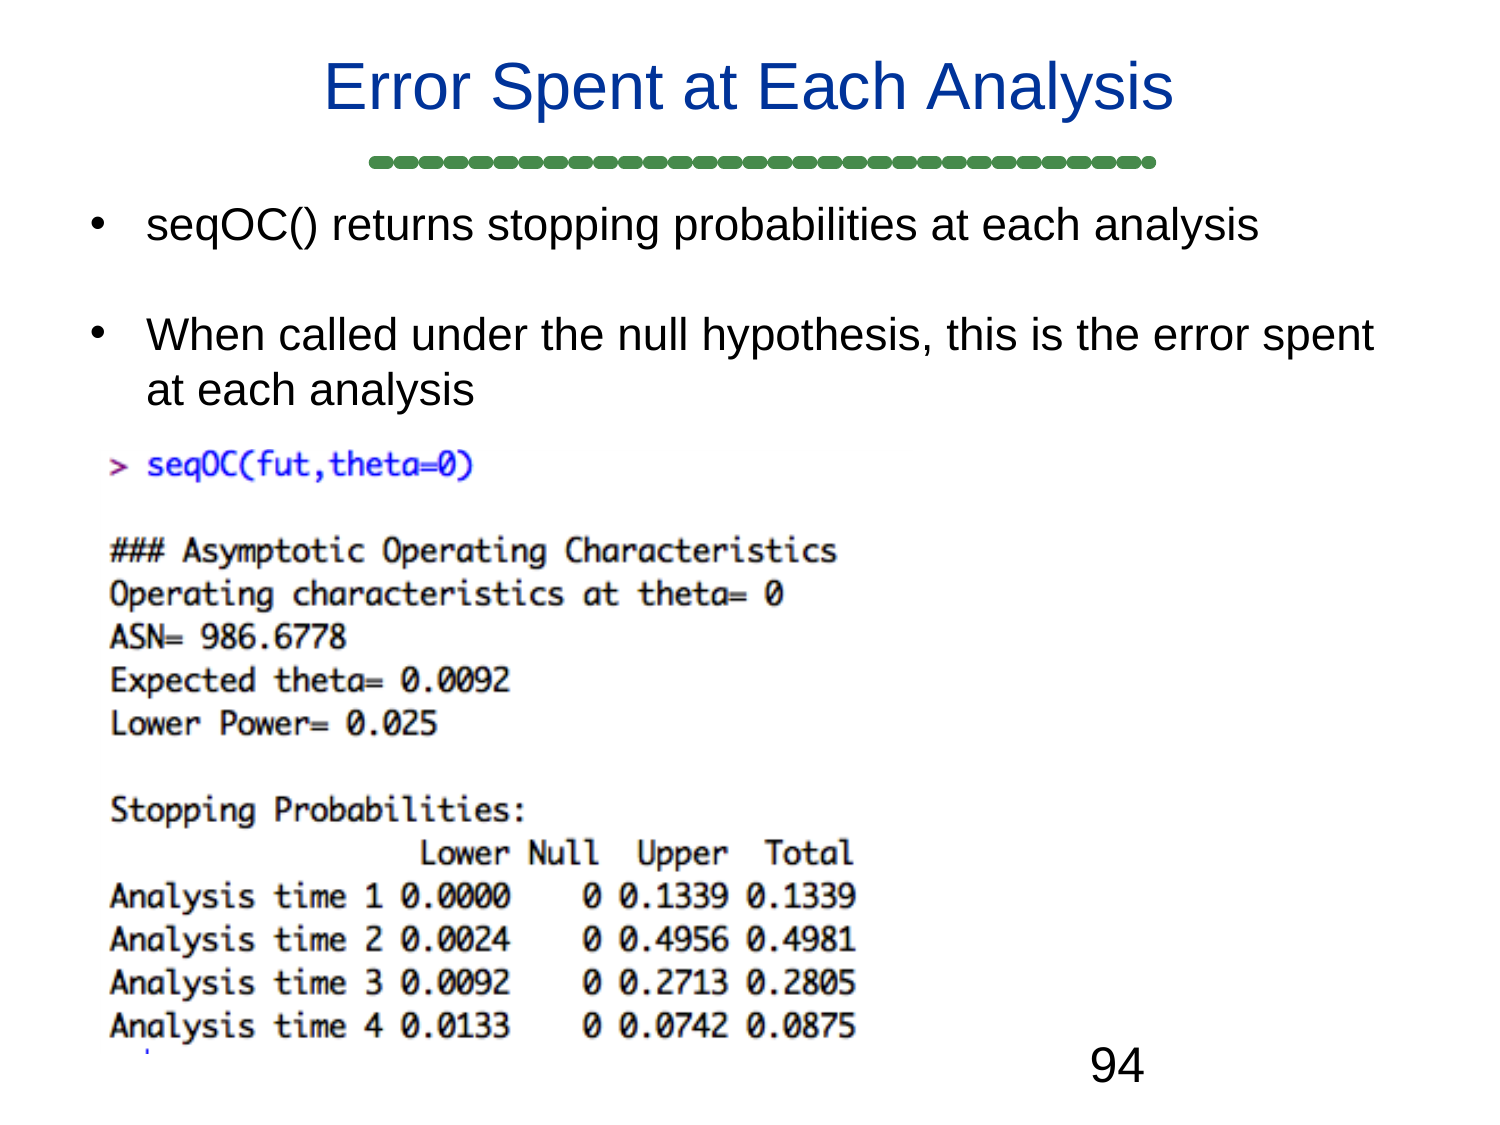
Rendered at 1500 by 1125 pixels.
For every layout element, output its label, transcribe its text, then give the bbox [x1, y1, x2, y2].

title Error Spent at Each Analysis [37, 24, 1463, 141]
list seqOC() returns stopping probabilities at each analysis When called under the null hypothesis, this is the error spent at each analysis [75, 187, 1426, 1050]
picture [99, 449, 913, 1054]
